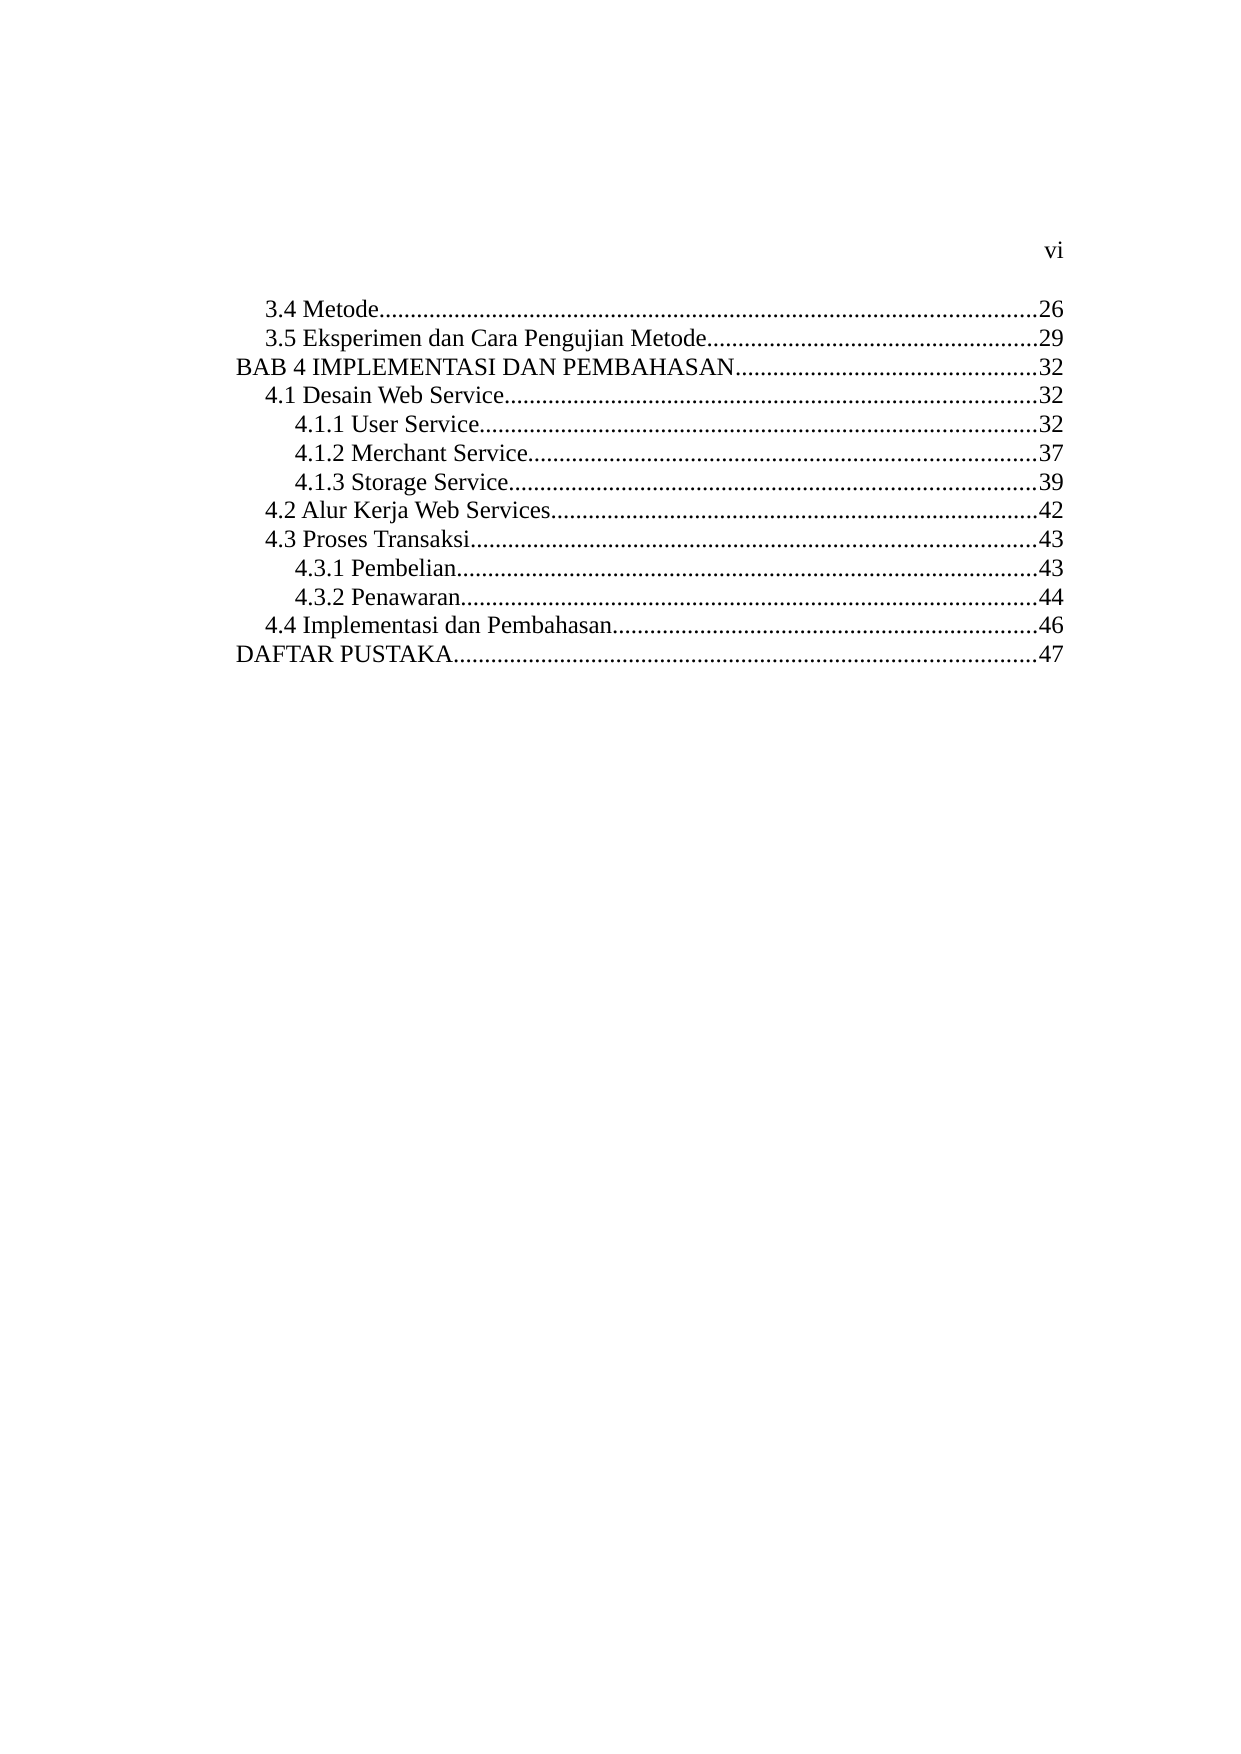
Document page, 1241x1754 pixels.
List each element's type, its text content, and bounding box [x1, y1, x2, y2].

text 4.1.3 Storage Service 39 [294, 467, 1063, 496]
text BAB 4 IMPLEMENTASI DAN PEMBAHASAN 32 [236, 352, 1063, 381]
text 4.1.1 User Service 32 [294, 409, 1063, 438]
text 4.2 Alur Kerja Web Services 42 [265, 496, 1063, 524]
text 4.3 Proses Transaksi 43 [265, 524, 1063, 553]
text 4.3.1 Pembelian 43 [294, 553, 1063, 582]
text 4.1.2 Merchant Service 37 [294, 438, 1063, 467]
text 3.4 Metode 26 [265, 294, 1063, 323]
text 3.5 Eksperimen dan Cara Pengujian Metode 29 [265, 323, 1063, 352]
text 4.1 Desain Web Service 32 [265, 381, 1063, 409]
text DAFTAR PUSTAKA 47 [236, 639, 1063, 668]
text 4.4 Implementasi dan Pembahasan 46 [265, 611, 1063, 639]
text 4.3.2 Penawaran 44 [294, 582, 1063, 611]
